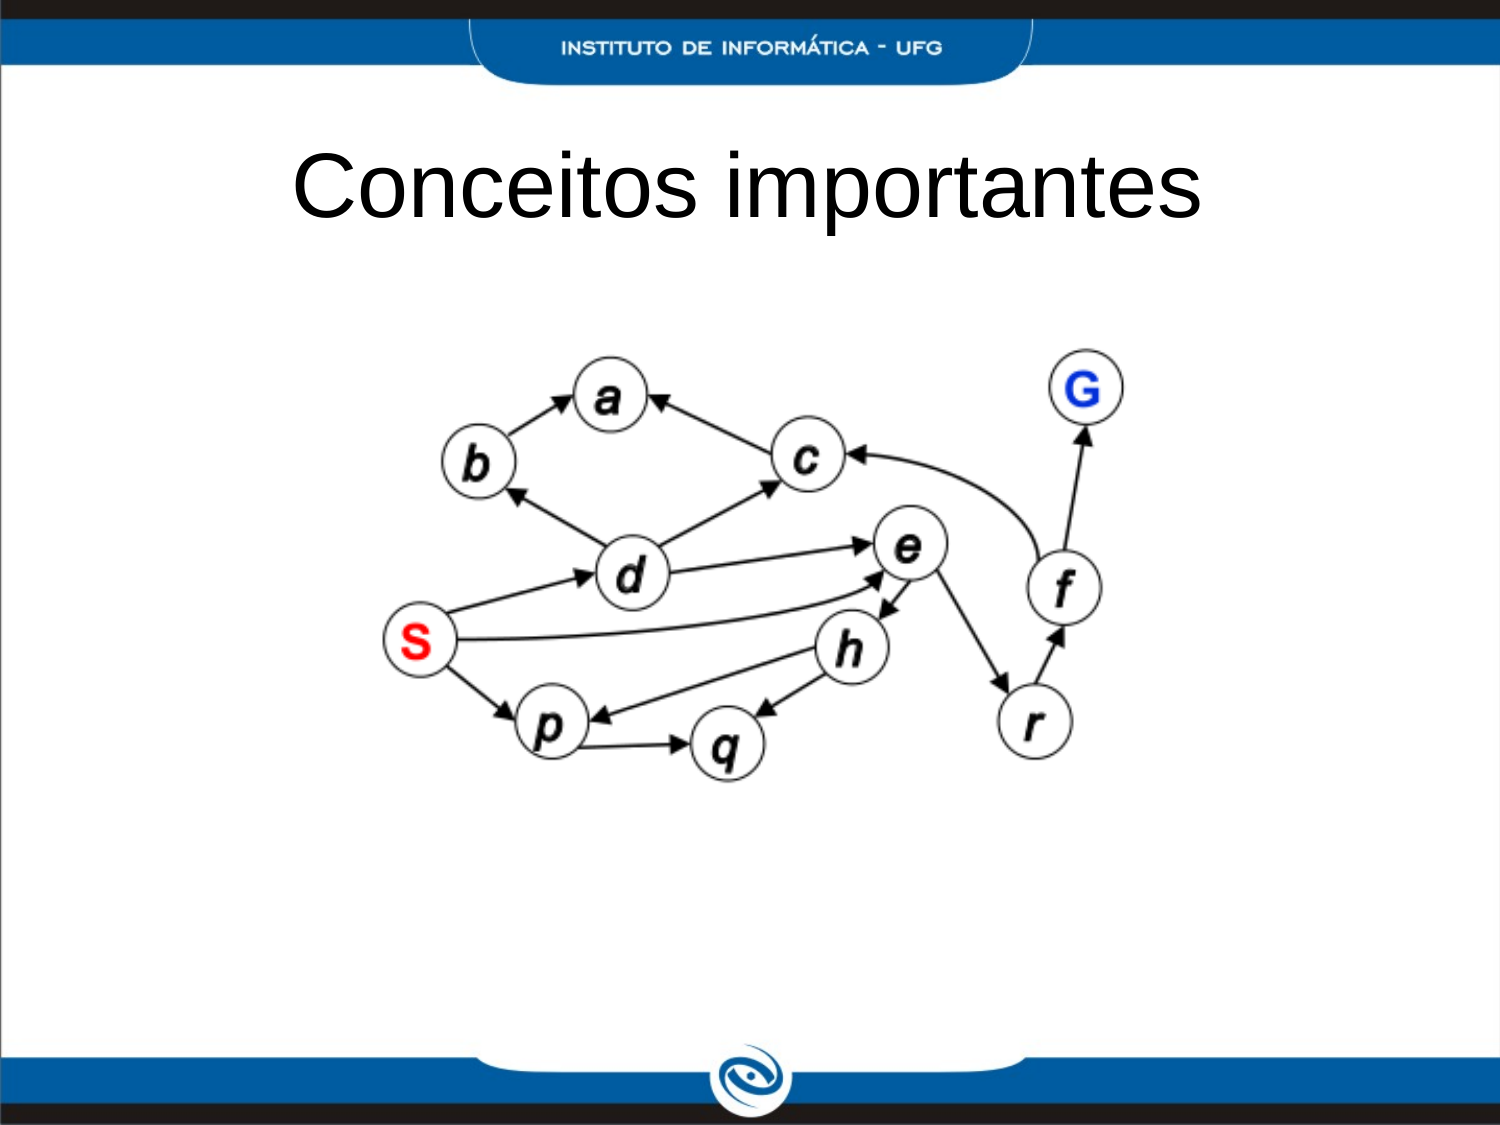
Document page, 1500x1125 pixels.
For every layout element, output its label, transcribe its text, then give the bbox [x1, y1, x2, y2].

title Conceitos importantes [72, 86, 1423, 275]
list [361, 325, 1138, 826]
picture [0, 0, 1500, 1125]
